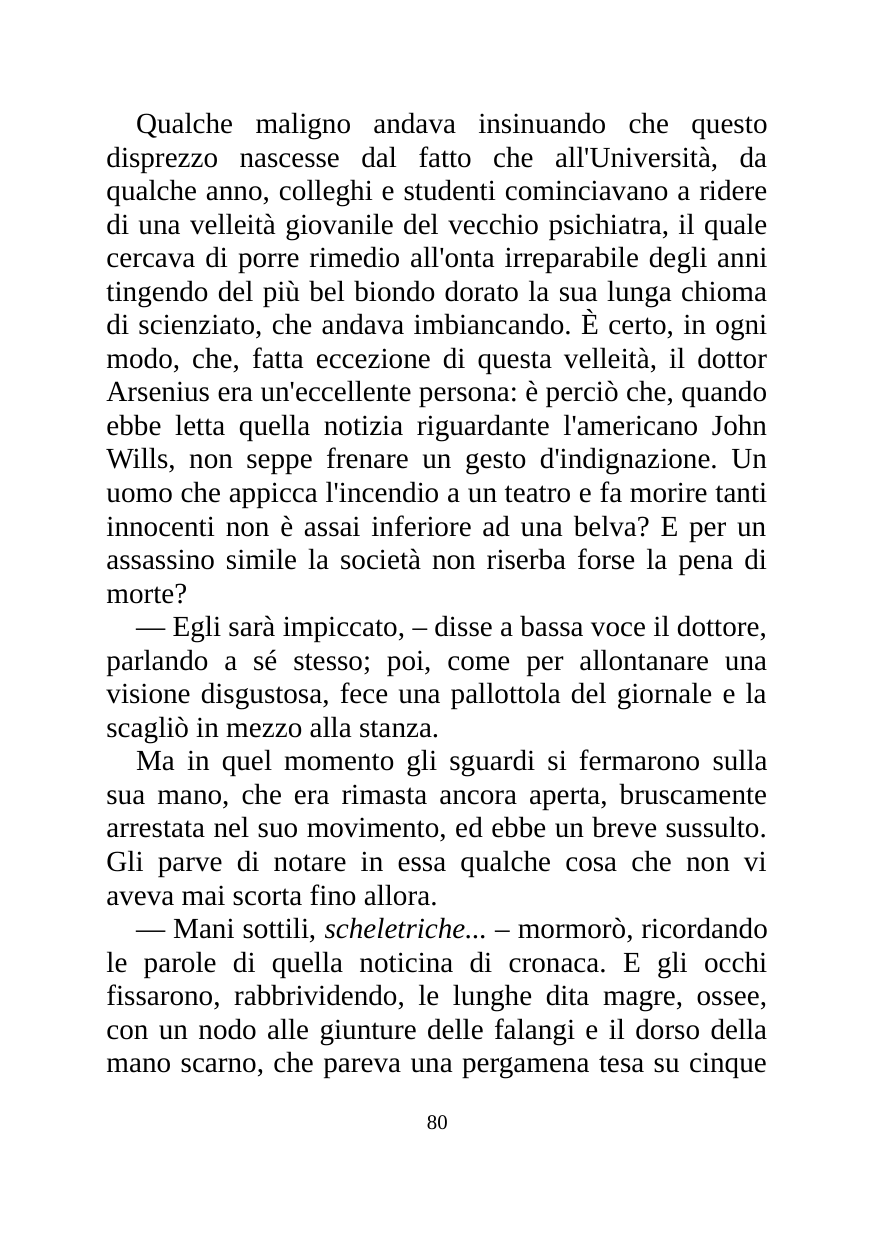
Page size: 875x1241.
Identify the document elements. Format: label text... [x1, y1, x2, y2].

text — Egli sarà impiccato, – disse a bassa voce il dottore, parlando a sé stesso; poi, come per allontanare una visione disgustosa, fece una pallottola del giornale e la scagliò in mezzo alla stanza. [106, 609, 768, 743]
text — Mani sottili, scheletriche... – mormorò, ricordando le parole di quella noticina di cronaca. E gli occhi fissarono, rabbrividendo, le lunghe dita magre, ossee, con un nodo alle giunture delle falangi e il dorso della mano scarno, che pareva una pergamena tesa su cinque [106, 911, 768, 1079]
text Ma in quel momento gli sguardi si fermarono sulla sua mano, che era rimasta ancora aperta, bruscamente arrestata nel suo movimento, ed ebbe un breve sussulto. Gli parve di notare in essa qualche cosa che non vi aveva mai scorta fino allora. [106, 743, 768, 911]
text Qualche maligno andava insinuando che questo disprezzo nascesse dal fatto che all'Università, da qualche anno, colleghi e studenti cominciavano a ridere di una velleità giovanile del vecchio psichiatra, il quale cercava di porre rimedio all'onta irreparabile degli anni tingendo del più bel biondo dorato la sua lunga chioma di scienziato, che andava imbiancando. È certo, in ogni modo, che, fatta eccezione di questa velleità, il dottor Arsenius era un'eccellente persona: è perciò che, quando ebbe letta quella notizia riguardante l'americano John Wills, non seppe frenare un gesto d'indignazione. Un uomo che appicca l'incendio a un teatro e fa morire tanti innocenti non è assai inferiore ad una belva? E per un assassino simile la società non riserba forse la pena di morte? [106, 106, 768, 609]
